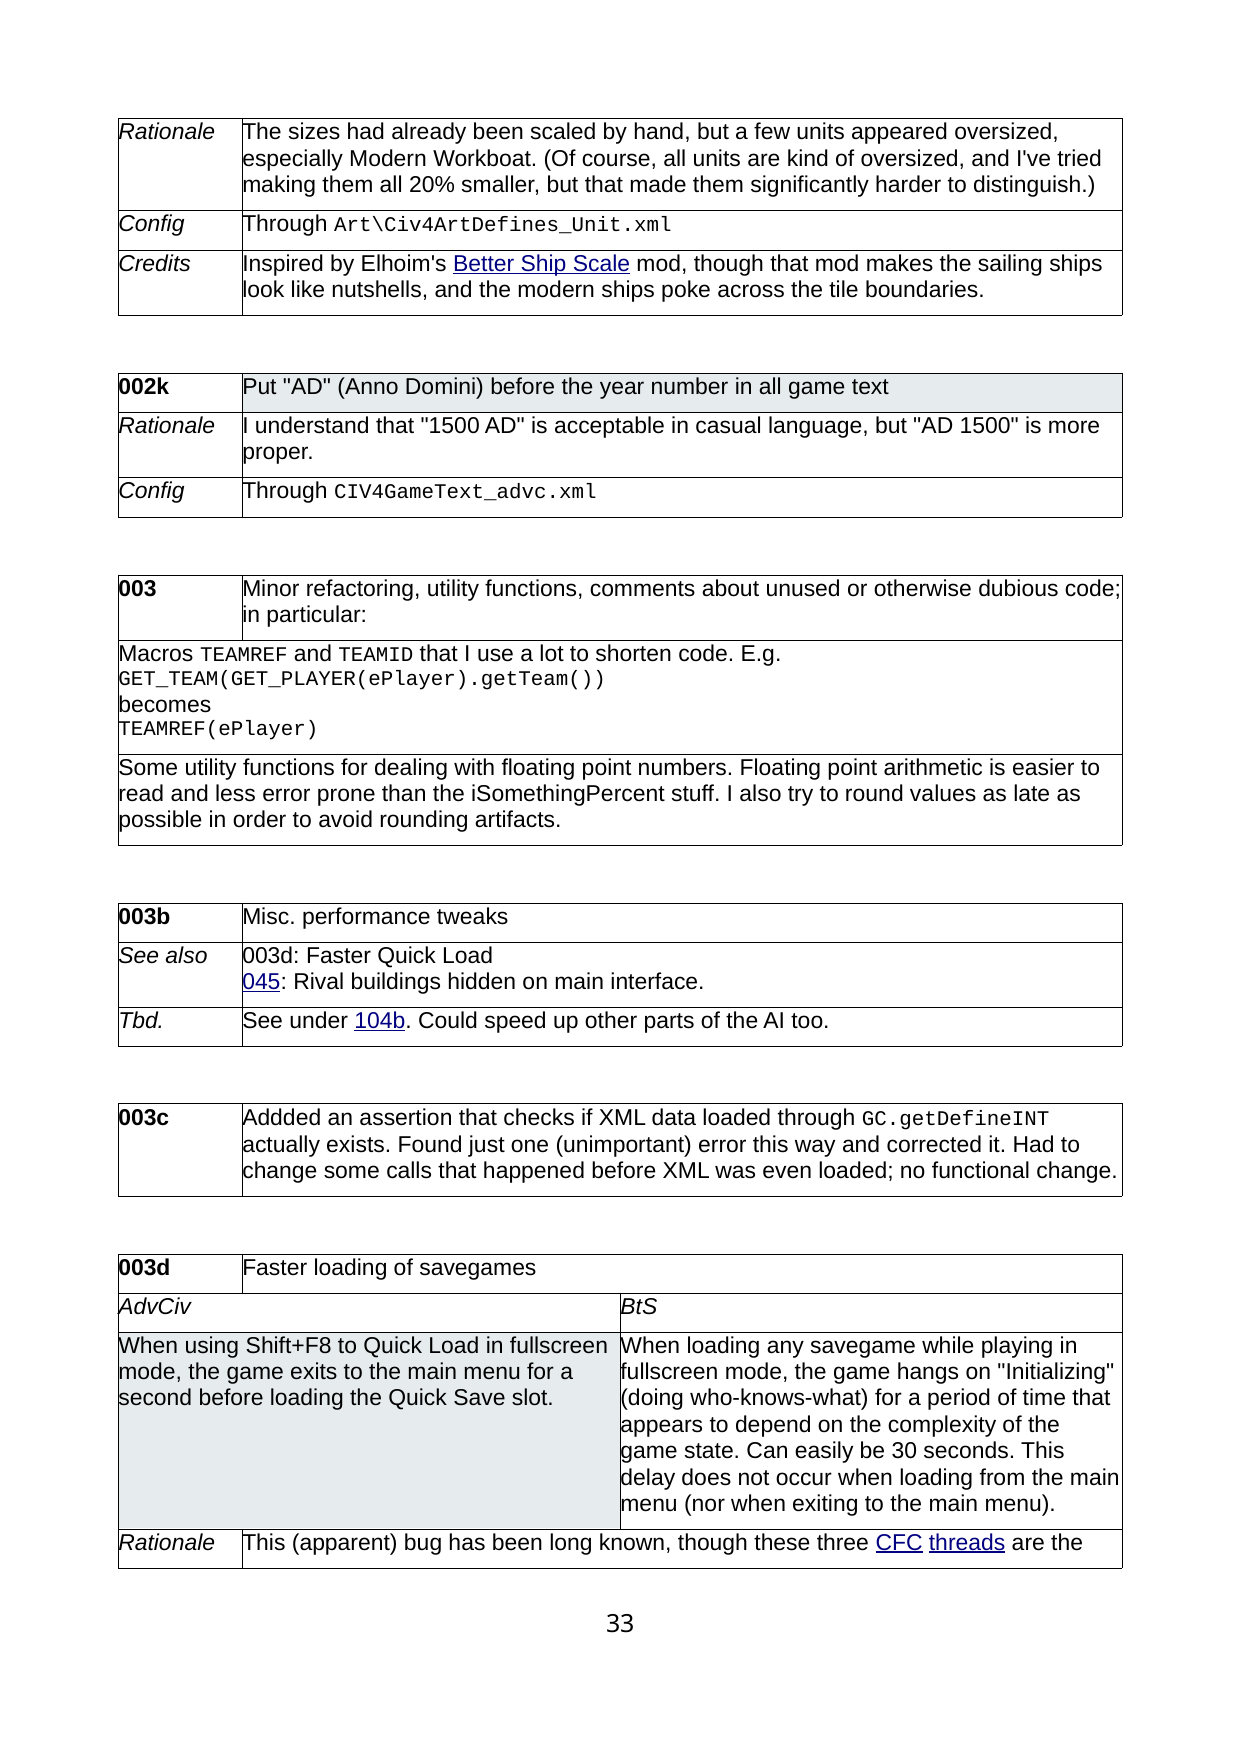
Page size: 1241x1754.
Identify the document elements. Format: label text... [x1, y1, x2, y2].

table_header 003b [119, 904, 242, 942]
table_cell Credits [119, 251, 242, 315]
table_cell When loading any savegame while playing in fullscreen mode, the game hangs on "Initializing" (doing who-knows-what) for a period of time that appears to depend on the complexity of the game state. Can easily be 30 seconds. This delay does not occur when loading from the main menu (nor when exiting to the main menu). [621, 1333, 1122, 1528]
table_cell Tbd. [119, 1008, 242, 1046]
table_header 003 [119, 576, 242, 640]
table_cell The sizes had already been scaled by hand, but a few units appeared oversized, especially Modern Workboat. (Of course, all units are kind of oversized, and I've tried making them all 20% smaller, but that made them significantly harder to distinguish.) [243, 119, 1122, 210]
table_cell Config [119, 478, 242, 517]
table_cell BtS [621, 1294, 1122, 1332]
table_header Put "AD" (Anno Domini) before the year number in all game text [243, 374, 1122, 412]
table_cell Through CIV4GameText_advc.xml [243, 478, 1122, 517]
table_header 003c [119, 1104, 242, 1196]
table_cell AdvCiv [119, 1294, 620, 1332]
table_cell Rationale [119, 413, 242, 477]
table_header Faster loading of savegames [243, 1255, 1122, 1293]
table_header Misc. performance tweaks [243, 904, 1122, 942]
table_cell I understand that "1500 AD" is acceptable in casual language, but "AD 1500" is more proper. [243, 413, 1122, 477]
table_cell Inspired by Elhoim's Better Ship Scale mod, though that mod makes the sailing ships look like nutshells, and the modern ships poke across the tile boundaries. [243, 251, 1122, 315]
table_cell This (apparent) bug has been long known, though these three CFC threads are the [243, 1530, 1122, 1567]
table_cell Rationale [119, 1530, 242, 1567]
table_header 003d [119, 1255, 242, 1293]
table_cell Macros TEAMREF and TEAMID that I use a lot to shorten code. E.g. GET_TEAM(GET_PLAYER(ePlayer).getTeam()) becomes TEAMREF(ePlayer) [119, 641, 1122, 754]
table_header Minor refactoring, utility functions, comments about unused or otherwise dubious code; in particular: [243, 576, 1122, 640]
table_cell See under 104b. Could speed up other parts of the AI too. [243, 1008, 1122, 1046]
table_cell Some utility functions for dealing with floating point numbers. Floating point arithmetic is easier to read and less error prone than the iSomethingPercent stuff. I also try to round values as late as possible in order to avoid rounding artifacts. [119, 755, 1122, 845]
table_header 002k [119, 374, 242, 412]
table_cell Config [119, 211, 242, 250]
table_cell Rationale [119, 119, 242, 210]
table_header Addded an assertion that checks if XML data loaded through GC.getDefineINT actually exists. Found just one (unimportant) error this way and corrected it. Had to change some calls that happened before XML was even loaded; no functional change. [243, 1104, 1122, 1196]
table_cell Through Art\Civ4ArtDefines_Unit.xml [243, 211, 1122, 250]
table_cell See also [119, 943, 242, 1007]
table_cell 003d: Faster Quick Load 045: Rival buildings hidden on main interface. [243, 943, 1122, 1007]
table_cell When using Shift+F8 to Quick Load in fullscreen mode, the game exits to the main menu for a second before loading the Quick Save slot. [119, 1333, 620, 1528]
